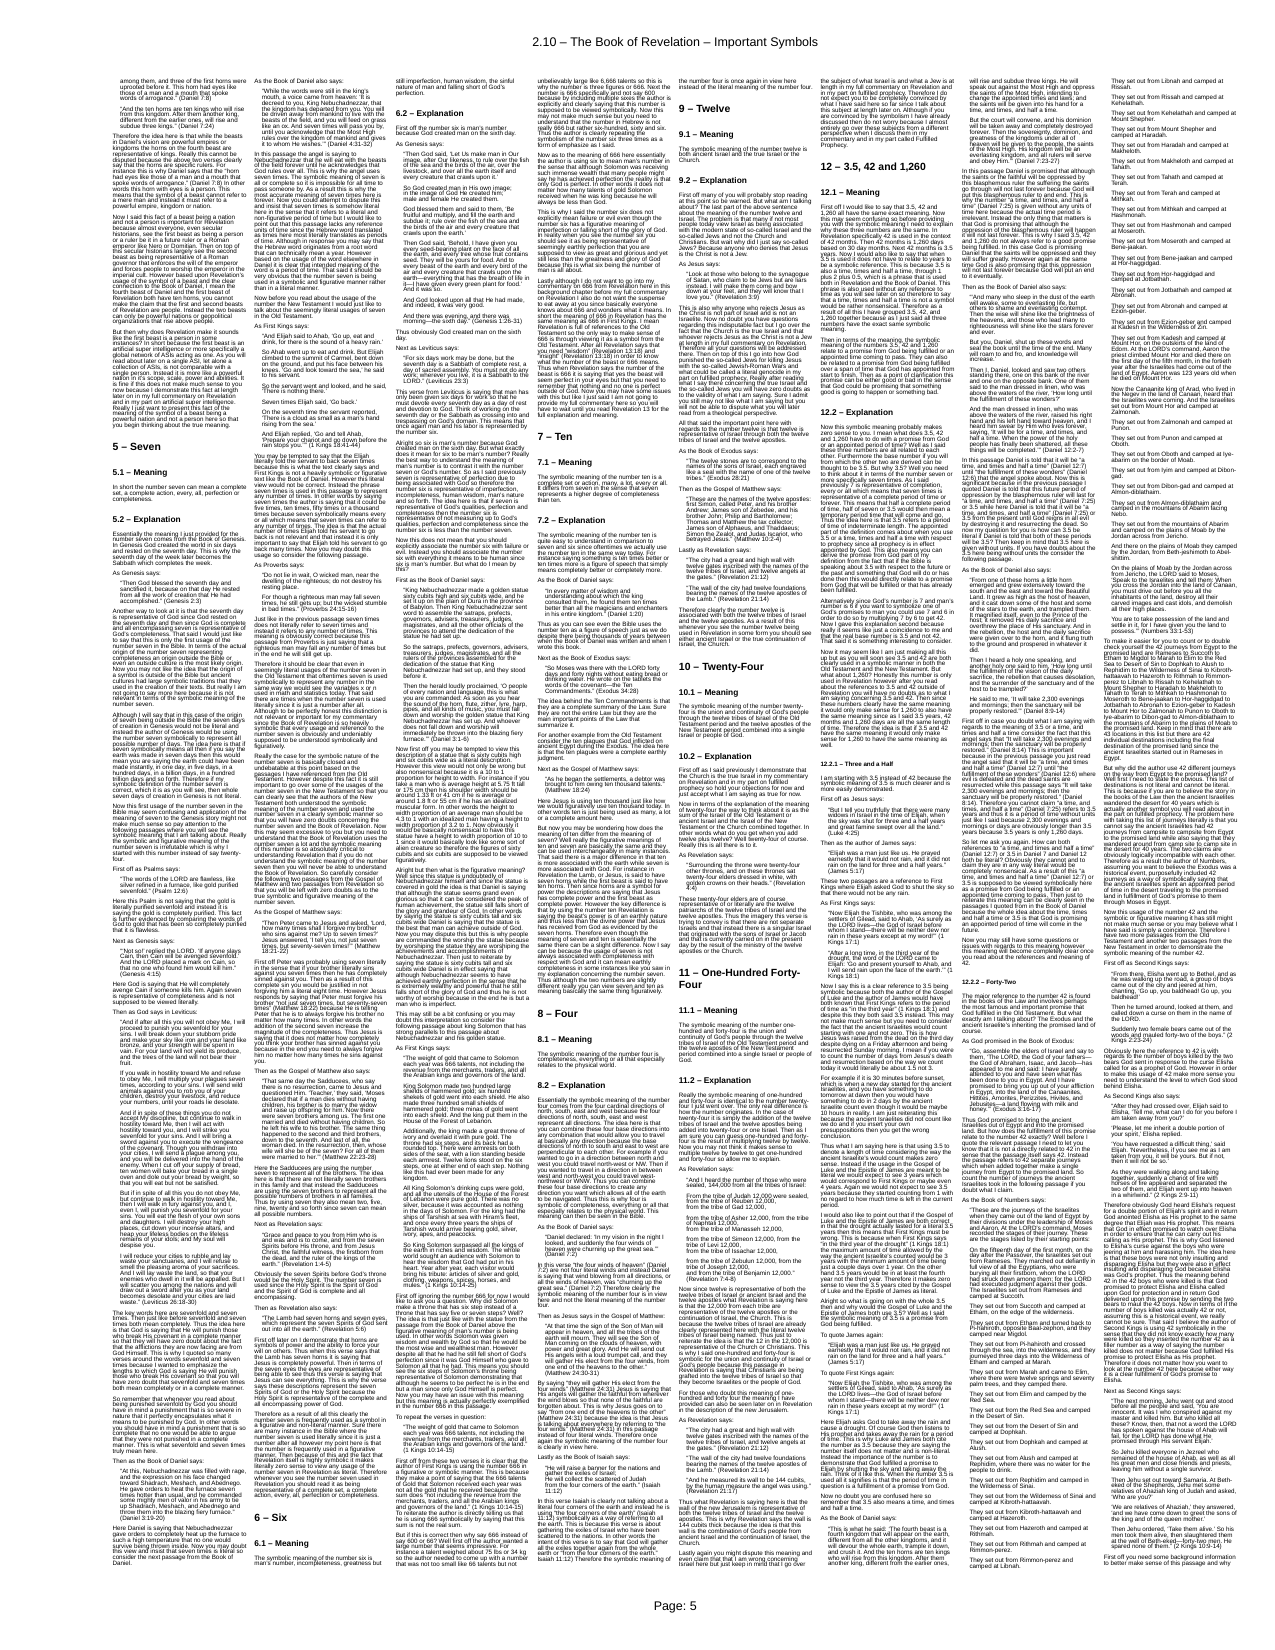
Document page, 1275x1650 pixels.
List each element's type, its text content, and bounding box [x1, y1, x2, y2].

text They set out from Iyim and camped at Dibon-gad. [1111, 468, 1237, 480]
text As Second Kings also says: [1103, 1094, 1237, 1100]
text “He will raise a banner for the nations and gather the exiles of Israel; He will collect the scattered of Judah from the four corners of the earth.” (Isaiah 11:12) [545, 1465, 671, 1494]
text As Revelation says: [679, 853, 813, 859]
text They set out from Rissah and camped at Kehelathah. [1111, 95, 1237, 107]
subtitle Explanation [820, 408, 954, 418]
text Next as Genesis says: [112, 938, 247, 944]
text ‘Please, let me inherit a double portion of your spirit,’ Elisha replied. [1111, 1126, 1237, 1138]
subtitle Meaning [679, 129, 813, 139]
subtitle Explanation [679, 751, 813, 761]
text First off as Psalms says: [112, 867, 247, 873]
subtitle Forty-Two [962, 979, 1096, 986]
text As Revelation says: [679, 1418, 813, 1424]
text Then as God says in Leviticus: [112, 1010, 247, 1016]
text In short the number seven can mean a complete set, a complete action, every, all, perfection or completeness. [112, 485, 247, 502]
text They set out from Alush and camped at Rephidim, where there was no water for the people to drink. [969, 1456, 1096, 1473]
text On the seventh time the servant reported, ‘There is a cloud as small as a man’s hand rising from the sea.’ [262, 410, 388, 427]
text Then as the author of James says: [820, 841, 954, 847]
text The symbolic meaning of the number twelve is both ancient Israel and the true Israel or the Church. [679, 147, 813, 164]
text “And he measured its wall to be 144 cubits, by the human measure the angel was using.” (Revelation 21:17) [686, 1478, 813, 1495]
text As First Kings says: [396, 1046, 530, 1051]
text As Genesis says: [112, 571, 247, 577]
text from the tribe of Asher 12,000, from the tribe of Naphtali 12,000, from the tribe of Manasseh 12,000, [686, 1215, 813, 1233]
subtitle Seven [112, 441, 247, 453]
text from the tribe of Zebulun 12,000, from the tribe of Joseph 12,000, and from the tribe of Benjamin 12,000.” (Revelation 7:4-8) [686, 1259, 813, 1282]
text They set out from Etham and turned back to Pi-hahiroth, opposite Baal-zephon, and they camped near Migdol. [969, 1320, 1096, 1338]
subtitle Three and a Half [820, 761, 954, 768]
subtitle Explanation [537, 1081, 671, 1090]
text “Do not lie in wait, O wicked man, near the dwelling of the righteous; do not destroy his resting place. [262, 573, 388, 591]
subtitle One-Hundred Forty-Four [679, 967, 813, 991]
subtitle Meaning [254, 1538, 388, 1548]
text They set out from Makheloth and camped at Tahath. [1111, 159, 1237, 171]
text They set out from Dophkah and camped at Alush. [969, 1440, 1096, 1451]
text They set out from Almon-diblathaim and camped in the mountains of Abarim facing Nebo. [1111, 500, 1237, 518]
text Next as the Gospel of Matthew says: [537, 766, 671, 772]
text As the Gospel of Matthew says: [254, 910, 388, 916]
text They set out from Oboth and camped at Iye-abarim on the border of Moab. [1111, 452, 1237, 464]
text The symbolic meaning of the number one-hundred and forty-four is the union and continuity of God’s people through the twelve tribes of Israel of the Old Testament period and the twelve apostles of the New Testament period combined into a single Israel or people of God. [679, 1023, 813, 1064]
text So God created man in His own image; in the image of God He created him; male and female He created them. [403, 185, 530, 203]
text from the tribe of Simeon 12,000, from the tribe of Levi 12,000, from the tribe of Issachar 12,000, [686, 1237, 813, 1255]
text First off as Second Kings says: [1103, 961, 1237, 967]
text They set out from the Red Sea and camped in the Desert of Sin. [969, 1408, 1096, 1419]
subtitle Explanation [537, 516, 671, 526]
text As the Book of Daniel says: [537, 578, 671, 584]
text They set out from Punon and camped at Oboth. [1111, 436, 1237, 448]
text As the Book of Numbers says: [962, 1198, 1096, 1203]
text Now no doubt you are confused here so remember that 3.5 also means a time, and times and half a time. [820, 1494, 954, 1512]
text They set out from Hashmonah and camped at Moseroth. [1111, 223, 1237, 235]
text To quote James again: [820, 1332, 954, 1338]
text The idea behind the Ten Commandments is that they are a complete summary of the Law. Sure they are not the entire Law but they are the main important points of the Law that summarize it. [537, 699, 671, 728]
text “As he began the settlements, a debtor was brought to him owing ten thousand talents.” (Matthew 18:24) [545, 777, 671, 794]
text For another example from the Old Testament consider the ten plagues that God inflicted on ancient Egypt during the Exodus. The idea here is that the ten plagues were a complete earthly judgment. [537, 733, 671, 762]
text They set out from Tahath and camped at Terah. [1111, 175, 1237, 187]
text They set out from Moseroth and camped at Bene-jaakan. [1111, 239, 1237, 251]
text Seven times Elijah said, ‘Go back.’ [262, 400, 388, 406]
text As Proverbs says: [254, 563, 388, 569]
subtitle Explanation [679, 1076, 813, 1085]
subtitle Six [254, 1511, 388, 1523]
subtitle Ten [537, 431, 671, 443]
text They set out from Kehelathah and camped at Mount Shepher. [1111, 111, 1237, 123]
text As the Book of Daniel says: [820, 1516, 954, 1522]
text First as the Book of Daniel says: [396, 578, 530, 583]
text They set out from Zalmonah and camped at Punon. [1111, 420, 1237, 432]
text Then as the Book of Daniel says: [112, 1459, 247, 1465]
text They set out from Hor-haggidgad and camped at Jotbathah. [1111, 271, 1237, 283]
text They set out from Abronah and camped at Ezion-geber. [1111, 303, 1237, 315]
text They set out from Elim and camped by the Red Sea. [969, 1392, 1096, 1403]
text Then Jehu set out toward Samaria. At Beth-eked of the Shepherds, Jehu met some relatives of Ahaziah king of Judah and asked, ‘Who are you?’ [1111, 1477, 1237, 1501]
text Then as the Gospel of Matthew also says: [254, 1069, 388, 1075]
text Now this does not mean that you should explicitly associate the number six with failure or evil. Instead you should associate the number six with everything it means to be human since six is man’s number. But what do I mean by this? [396, 538, 530, 573]
text They set out from Haradah and camped at Makheloth. [1111, 143, 1237, 155]
text Thus obviously God created man on the sixth day. [396, 330, 530, 341]
subtitle Meaning [679, 687, 813, 697]
text As the Book of Exodus says: [679, 448, 813, 454]
text “Daniel declared: ‘In my vision in the night I looked, and suddenly the four winds of heaven were churning up the great sea.’” (Daniel 7:2) [545, 1235, 671, 1258]
text As First Kings says: [254, 324, 388, 330]
text Next as Leviticus says: [396, 346, 530, 351]
text They set out from Mount Shepher and camped at Haradah. [1111, 127, 1237, 139]
text They set out from the Desert of Sin and camped at Dophkah. [969, 1424, 1096, 1435]
text The symbolic meaning of the number ten is a complete set or action, many, a lot, every or all. It differs from seven in the sense that seven represents a higher degree of completeness than ten. [537, 475, 671, 504]
text As Genesis says: [396, 142, 530, 147]
text Now you may still have some questions or issues with regards to this meaning however this meaning will become completely clear once you read about the references and meaning of 42. [962, 938, 1096, 967]
subtitle Meaning [537, 458, 671, 467]
text As the Book of Daniel also says: [962, 567, 1096, 573]
subtitle Four [537, 1007, 671, 1019]
text They set out from Jotbathah and camped at Abronah. [1111, 287, 1237, 299]
subtitle Twelve [679, 102, 813, 114]
text They set out from Kibroth-hattaavah and camped at Hazeroth. [969, 1510, 1096, 1521]
text First off as Jesus says: [820, 797, 954, 803]
subtitle 3.5, 42 and 1,260 [820, 161, 954, 173]
text As Revelation says: [679, 1167, 813, 1173]
text Then as the Book of Daniel also says: [962, 284, 1096, 290]
subtitle Meaning [820, 188, 954, 197]
text “From there, Elisha went up to Bethel, and as he was walking up the road, a group of boys came out of the city and jeered at him, chanting, ‘Go up, you baldhead! Go up, you baldhead!’ [1111, 971, 1237, 1001]
text Now the Canaanite king of Arad, who lived in the Negev in the land of Canaan, heard that the Israelites were coming. And the Israelites set out from Mount Hor and camped at Zalmonah. [1111, 387, 1237, 416]
text They set out from Rimmon-perez and camped at Libnah. [969, 1558, 1096, 1569]
subtitle Explanation [396, 108, 530, 118]
text They set out from Hazeroth and camped at Rithmah. [969, 1526, 1096, 1537]
text Lastly as Revelation says: [679, 548, 813, 553]
text They set out from the mountains of Abarim and camped on the plains of Moab by the Jordan across from Jericho. [1111, 522, 1237, 540]
text Then he turned around, looked at them, and called down a curse on them in the name of the LORD. [1111, 1005, 1237, 1022]
subtitle Meaning [679, 1006, 813, 1016]
subtitle Explanation [679, 176, 813, 186]
text To repeat the verses in question: [396, 1415, 530, 1420]
text But you, Daniel, shut up these words and seal the book until the time of the end. Many will roam to and fro, and knowledge will increase.’ [969, 340, 1096, 363]
text “Surrounding the throne were twenty-four other thrones, and on these thrones sat twenty-four elders dressed in white, with golden crowns on their heads.” (Revelation 4:4) [686, 863, 813, 892]
subtitle Meaning [537, 1034, 671, 1044]
text As First Kings says: [820, 901, 954, 907]
text As the Book of Daniel also says: [254, 79, 388, 85]
text To quote First Kings again: [820, 1370, 954, 1376]
text They set out from Rithmah and camped at Rimmon-perez. [969, 1542, 1096, 1553]
subtitle Meaning [112, 468, 247, 477]
subtitle Twenty-Four [679, 660, 813, 672]
text They set out from Terah and camped at Mithkah. [1111, 191, 1237, 203]
text Next as the Book of Exodus says: [537, 656, 671, 661]
text They set out from Mithkah and camped at Hashmonah. [1111, 207, 1237, 219]
text From the tribe of Judah 12,000 were sealed, from the tribe of Reuben 12,000, from the tribe of Gad 12,000, [686, 1193, 813, 1211]
text And there on the plains of Moab they camped by the Jordan, from Beth-jeshimoth to Abel-shittim. [1111, 544, 1237, 562]
text Then as the Gospel of Matthew says: [679, 486, 813, 492]
text Next as Revelation says: [254, 1222, 388, 1228]
text As the Book of Daniel says: [537, 1225, 671, 1231]
text They set out from Dibon-gad and camped at Almon-diblathaim. [1111, 484, 1237, 496]
text Then as Revelation also says: [254, 1305, 388, 1311]
text Suddenly two female bears came out of the woods and mauled forty-two of the boys.” (2 Kings 2:23-24) [1111, 1027, 1237, 1044]
text As Jesus says: [679, 262, 813, 267]
text They set out from Bene-jaakan and camped at Hor-haggidgad. [1111, 255, 1237, 267]
text Lastly as the Book of Isaiah says: [537, 1455, 671, 1461]
text Next as Second Kings says: [1103, 1388, 1237, 1394]
text They set out from Rephidim and camped in the Wilderness of Sinai. [969, 1478, 1096, 1489]
text They set out from Libnah and camped at Rissah. [1111, 79, 1237, 91]
subtitle Explanation [112, 514, 247, 524]
